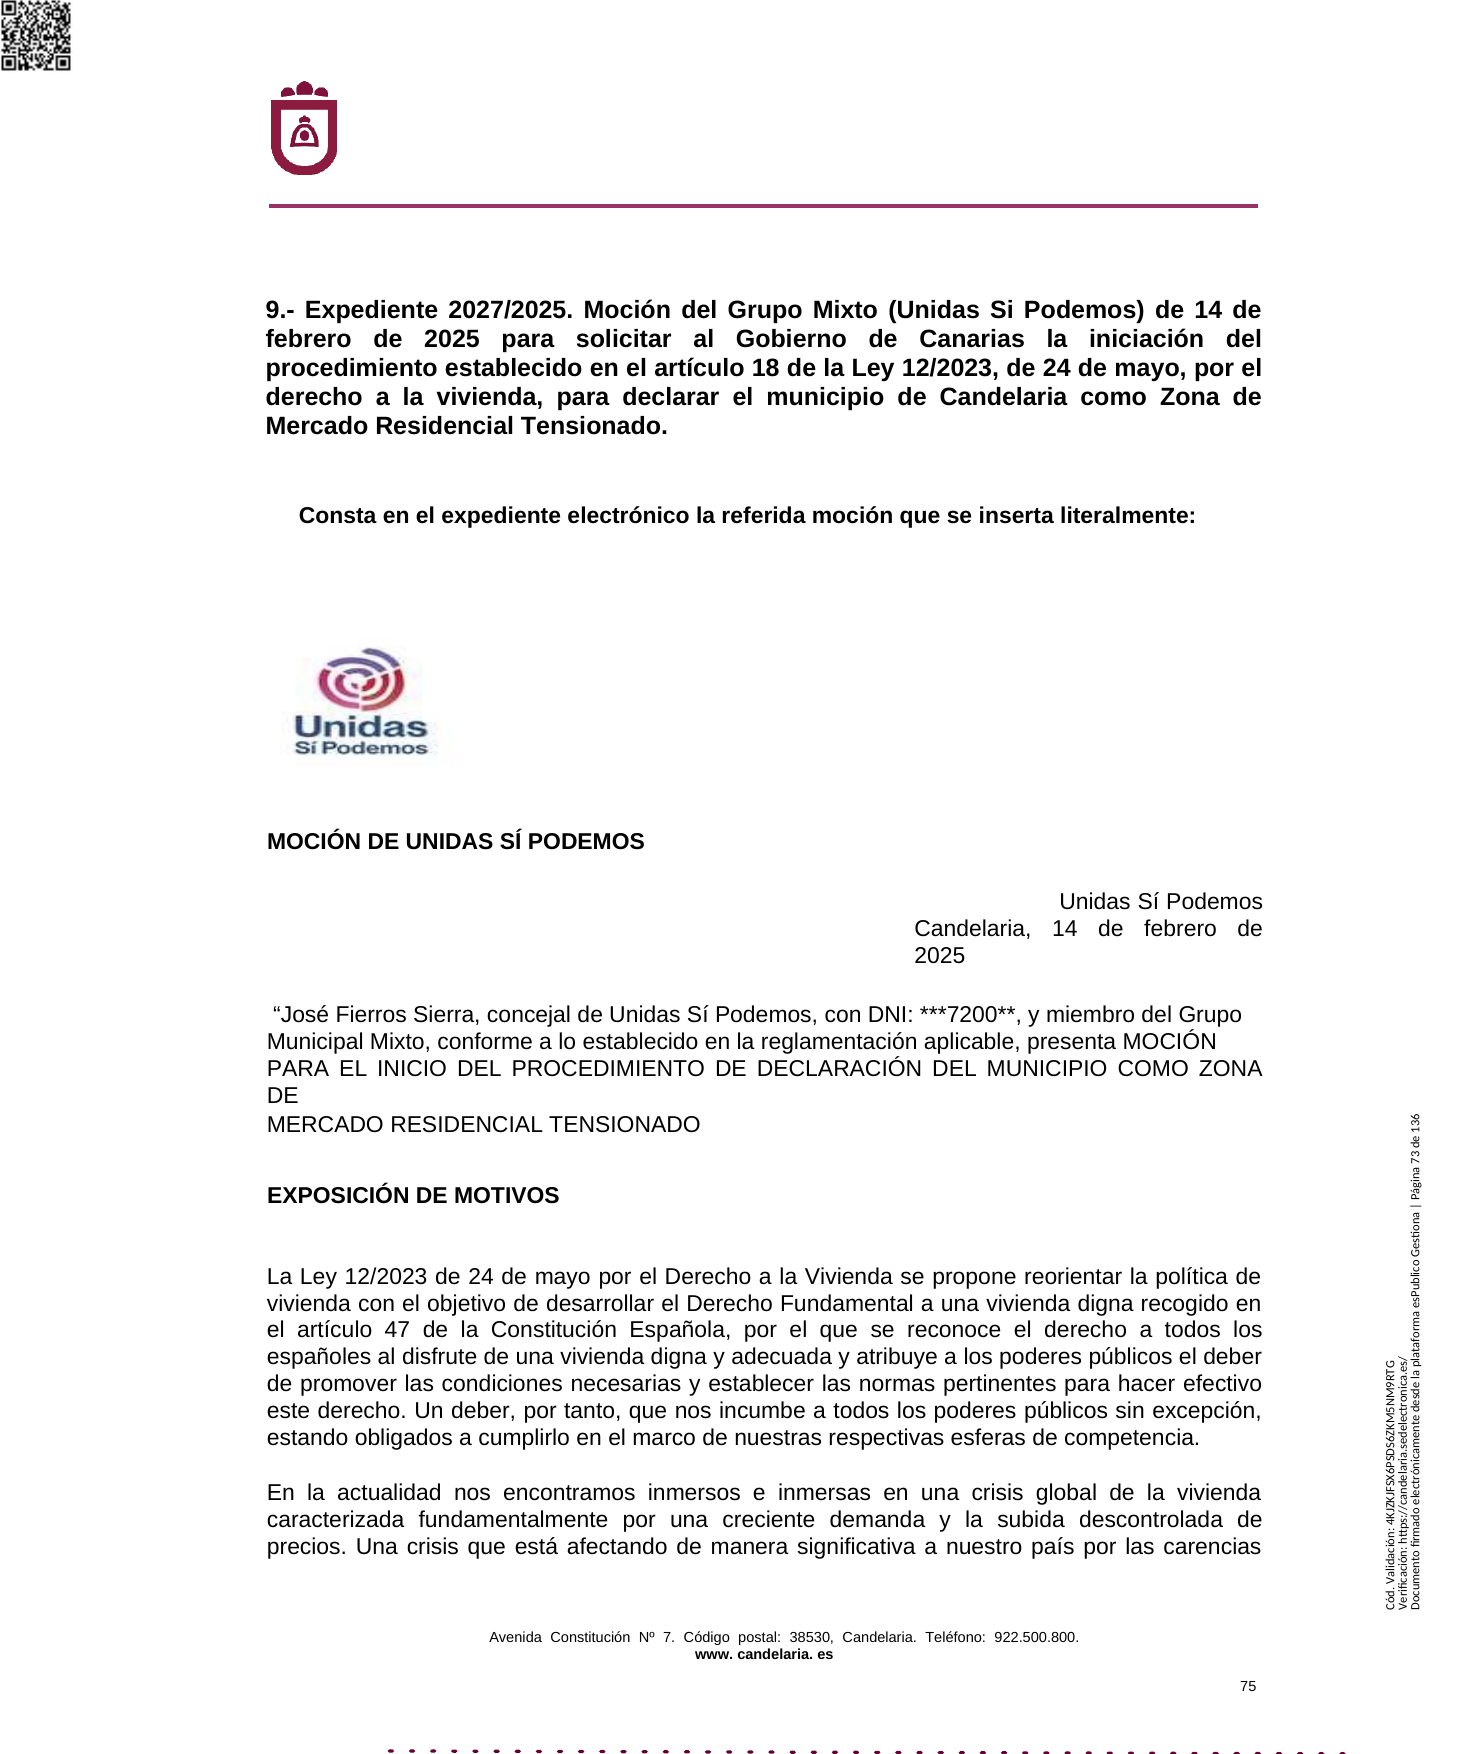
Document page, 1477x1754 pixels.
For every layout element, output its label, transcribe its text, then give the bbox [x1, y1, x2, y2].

text Municipal Mixto, conforme a lo establecido en la reglamentación aplicable, presenta MOCIÓN [267, 1028, 1263, 1054]
text “José Fierros Sierra, concejal de Unidas Sí Podemos, con DNI: ***7200**, y miembro del Grupo [267, 1001, 1263, 1027]
text EXPOSICIÓN DE MOTIVOS [267, 1182, 1263, 1208]
text Unidas Sí Podemos Candelaria, 14 de febrero de 2025 [914, 888, 1263, 968]
text La Ley 12/2023 de 24 de mayo por el Derecho a la Vivienda se propone reorientar la política de vivienda con el objetivo de desarrollar el Derecho Fundamental a una vivienda digna recogido en el artículo 47 de la Constitución Española, por el que se reconoce el derecho a todos los españoles al disfrute de una vivienda digna y adecuada y atribuye a los poderes públicos el deber de promover las condiciones necesarias y establecer las normas pertinentes para hacer efectivo este derecho. Un deber, por tanto, que nos incumbe a todos los poderes públicos sin excepción, estando obligados a cumplirlo en el marco de nuestras respectivas esferas de competencia. [267, 1263, 1263, 1450]
text En la actualidad nos encontramos inmersos e inmersas en una crisis global de la vivienda caracterizada fundamentalmente por una creciente demanda y la subida descontrolada de precios. Una crisis que está afectando de manera significativa a nuestro país por las carencias [267, 1479, 1263, 1559]
text MERCADO RESIDENCIAL TENSIONADO [267, 1109, 1263, 1138]
text 9.- Expediente 2027/2025. Moción del Grupo Mixto (Unidas Si Podemos) de 14 de febrero de 2025 para solicitar al Gobierno de Canarias la iniciación del procedimiento establecido en el artículo 18 de la Ley 12/2023, de 24 de mayo, por el derecho a la vivienda, para declarar el municipio de Candelaria como Zona de Mercado Residencial Tensionado. [265, 295, 1264, 440]
text PARA EL INICIO DEL PROCEDIMIENTO DE DECLARACIÓN DEL MUNICIPIO COMO ZONA DE [267, 1055, 1263, 1109]
text Consta en el expediente electrónico la referida moción que se inserta literalmente: [267, 502, 1263, 528]
text MOCIÓN DE UNIDAS SÍ PODEMOS [267, 828, 1263, 855]
